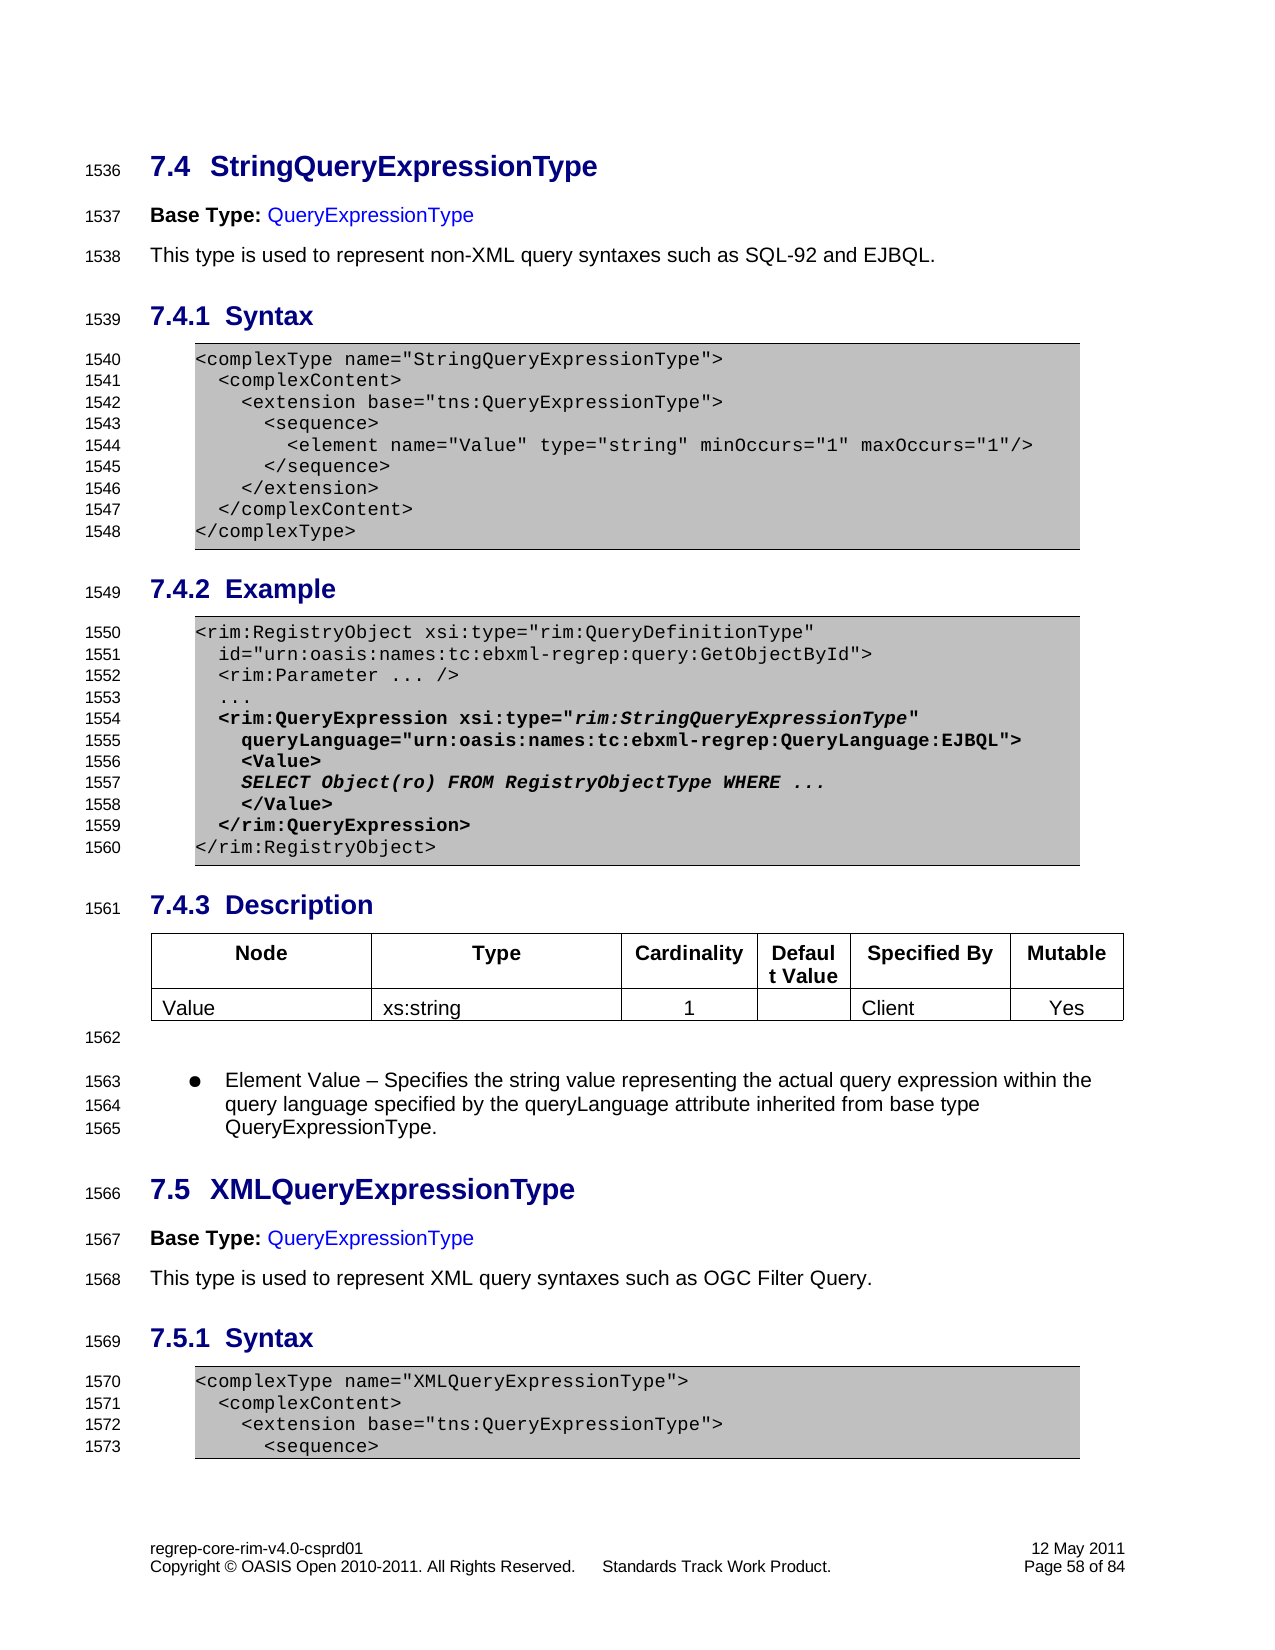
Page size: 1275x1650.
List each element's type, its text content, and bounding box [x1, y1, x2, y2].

text <rim:RegistryObject xsi:type="rim:QueryDefinitionType" [195, 617, 1080, 638]
table_header Cardinality [622, 934, 757, 988]
text </rim:RegistryObject> [195, 831, 1080, 865]
table_header Specified By [851, 934, 1010, 988]
text <rim:Parameter ... /> [195, 659, 1080, 681]
text <complexType name="XMLQueryExpressionType"> [195, 1367, 1080, 1387]
text This type is used to represent non-XML query syntaxes such as SQL-92 and EJBQL. [150, 243, 1125, 267]
table_header Type [372, 934, 621, 988]
text <complexContent> [195, 1387, 1080, 1408]
text ... [195, 681, 1080, 702]
table_header Mutable [1011, 934, 1123, 988]
text Base Type: QueryExpressionType [150, 203, 1125, 227]
text <rim:QueryExpression xsi:type="rim:StringQueryExpressionType" [195, 702, 1080, 723]
subtitle StringQueryExpressionType [150, 150, 1125, 182]
table_header Default Value [758, 934, 850, 988]
text <extension base="tns:QueryExpressionType"> [195, 1408, 1080, 1430]
table_header Node [152, 934, 371, 988]
subtitle Example [150, 574, 1125, 604]
subtitle Description [150, 890, 1125, 920]
text </rim:QueryExpression> [195, 809, 1080, 831]
text </Value> [195, 788, 1080, 809]
text </complexContent> [195, 493, 1080, 514]
text <sequence> [195, 1430, 1080, 1458]
table_cell xs:string [372, 989, 621, 1020]
text </complexType> [195, 514, 1080, 549]
text <complexType name="StringQueryExpressionType"> [195, 344, 1080, 364]
text <element name="Value" type="string" minOccurs="1" maxOccurs="1"/> [195, 429, 1080, 450]
subtitle XMLQueryExpressionType [150, 1173, 1125, 1205]
text <extension base="tns:QueryExpressionType"> [195, 386, 1080, 407]
text id="urn:oasis:names:tc:ebxml-regrep:query:GetObjectById"> [195, 638, 1080, 659]
text <complexContent> [195, 364, 1080, 386]
text </extension> [195, 472, 1080, 493]
text queryLanguage="urn:oasis:names:tc:ebxml-regrep:QueryLanguage:EJBQL"> [195, 723, 1080, 745]
text Base Type: QueryExpressionType [150, 1226, 1125, 1249]
text This type is used to represent XML query syntaxes such as OGC Filter Query. [150, 1266, 1125, 1290]
table_cell Yes [1011, 989, 1123, 1020]
list Element Value – Specifies the string value representing the actual query expression within the query language specified by the queryLanguage attribute inherited from base type QueryExpressionType. [187, 1069, 1125, 1139]
text </sequence> [195, 450, 1080, 472]
table_cell Client [851, 989, 1010, 1020]
subtitle Syntax [150, 1323, 1125, 1353]
table_cell 1 [622, 989, 757, 1020]
text <sequence> [195, 407, 1080, 429]
text <Value> [195, 745, 1080, 766]
table_cell [758, 989, 850, 1020]
text SELECT Object(ro) FROM RegistryObjectType WHERE ... [195, 766, 1080, 788]
table_cell Value [152, 989, 371, 1020]
subtitle Syntax [150, 300, 1125, 330]
